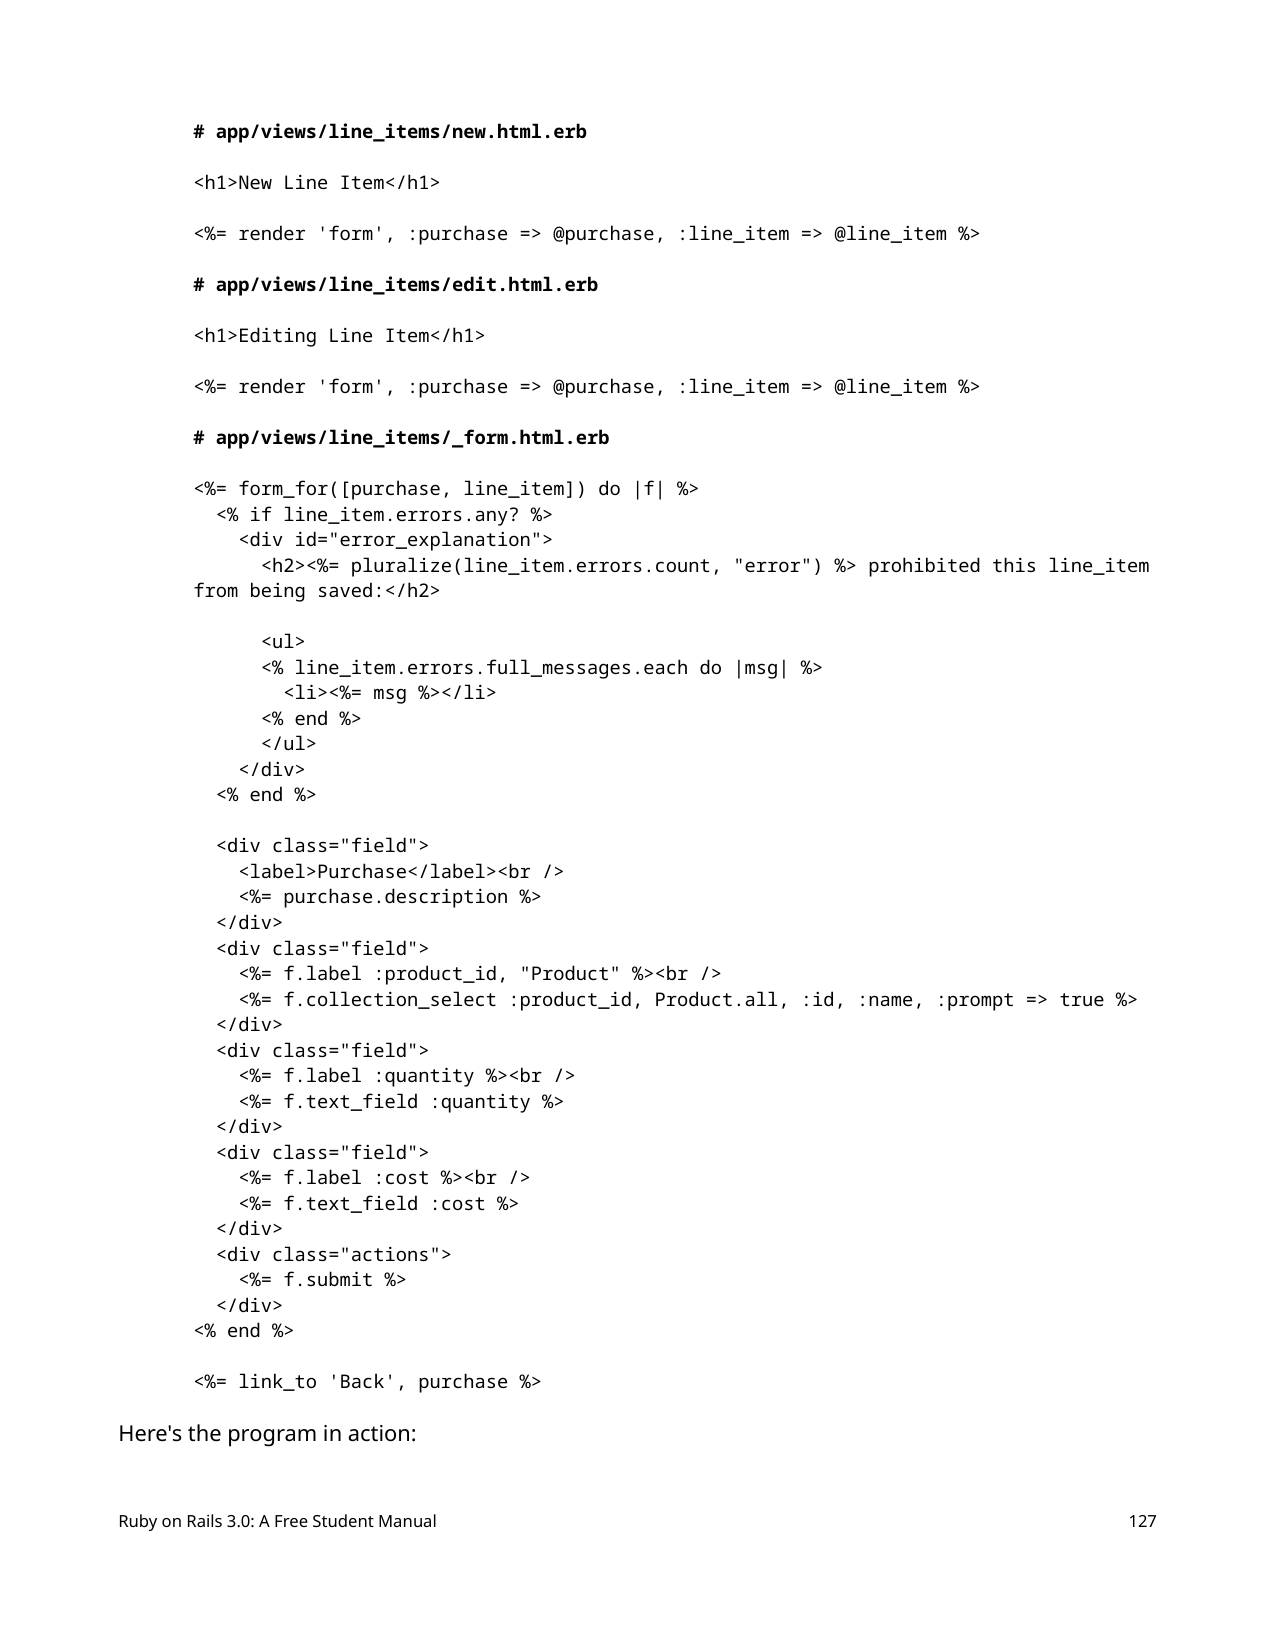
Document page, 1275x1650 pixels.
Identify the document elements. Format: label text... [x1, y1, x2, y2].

text # app/views/line_items/new.html.erb <h1>New Line Item</h1> <%= render 'form', :purchase => @purchase, :line_item => @line_item %> # app/views/line_items/edit.html.erb <h1>Editing Line Item</h1> <%= render 'form', :purchase => @purchase, :line_item => @line_item %> # app/views/line_items/_form.html.erb <%= form_for([purchase, line_item]) do |f| %> <% if line_item.errors.any? %> <div id="error_explanation"> <h2><%= pluralize(line_item.errors.count, "error") %> prohibited this line_item from being saved:</h2> <ul> <% line_item.errors.full_messages.each do |msg| %> <li><%= msg %></li> <% end %> </ul> </div> <% end %> <div class="field"> <label>Purchase</label><br /> <%= purchase.description %> </div> <div class="field"> <%= f.label :product_id, "Product" %><br /> <%= f.collection_select :product_id, Product.all, :id, :name, :prompt => true %> </div> <div class="field"> <%= f.label :quantity %><br /> <%= f.text_field :quantity %> </div> <div class="field"> <%= f.label :cost %><br /> <%= f.text_field :cost %> </div> <div class="actions"> <%= f.submit %> </div> <% end %> <%= link_to 'Back', purchase %> [193, 118, 1157, 1394]
text Here's the program in action: [118, 1418, 1157, 1448]
